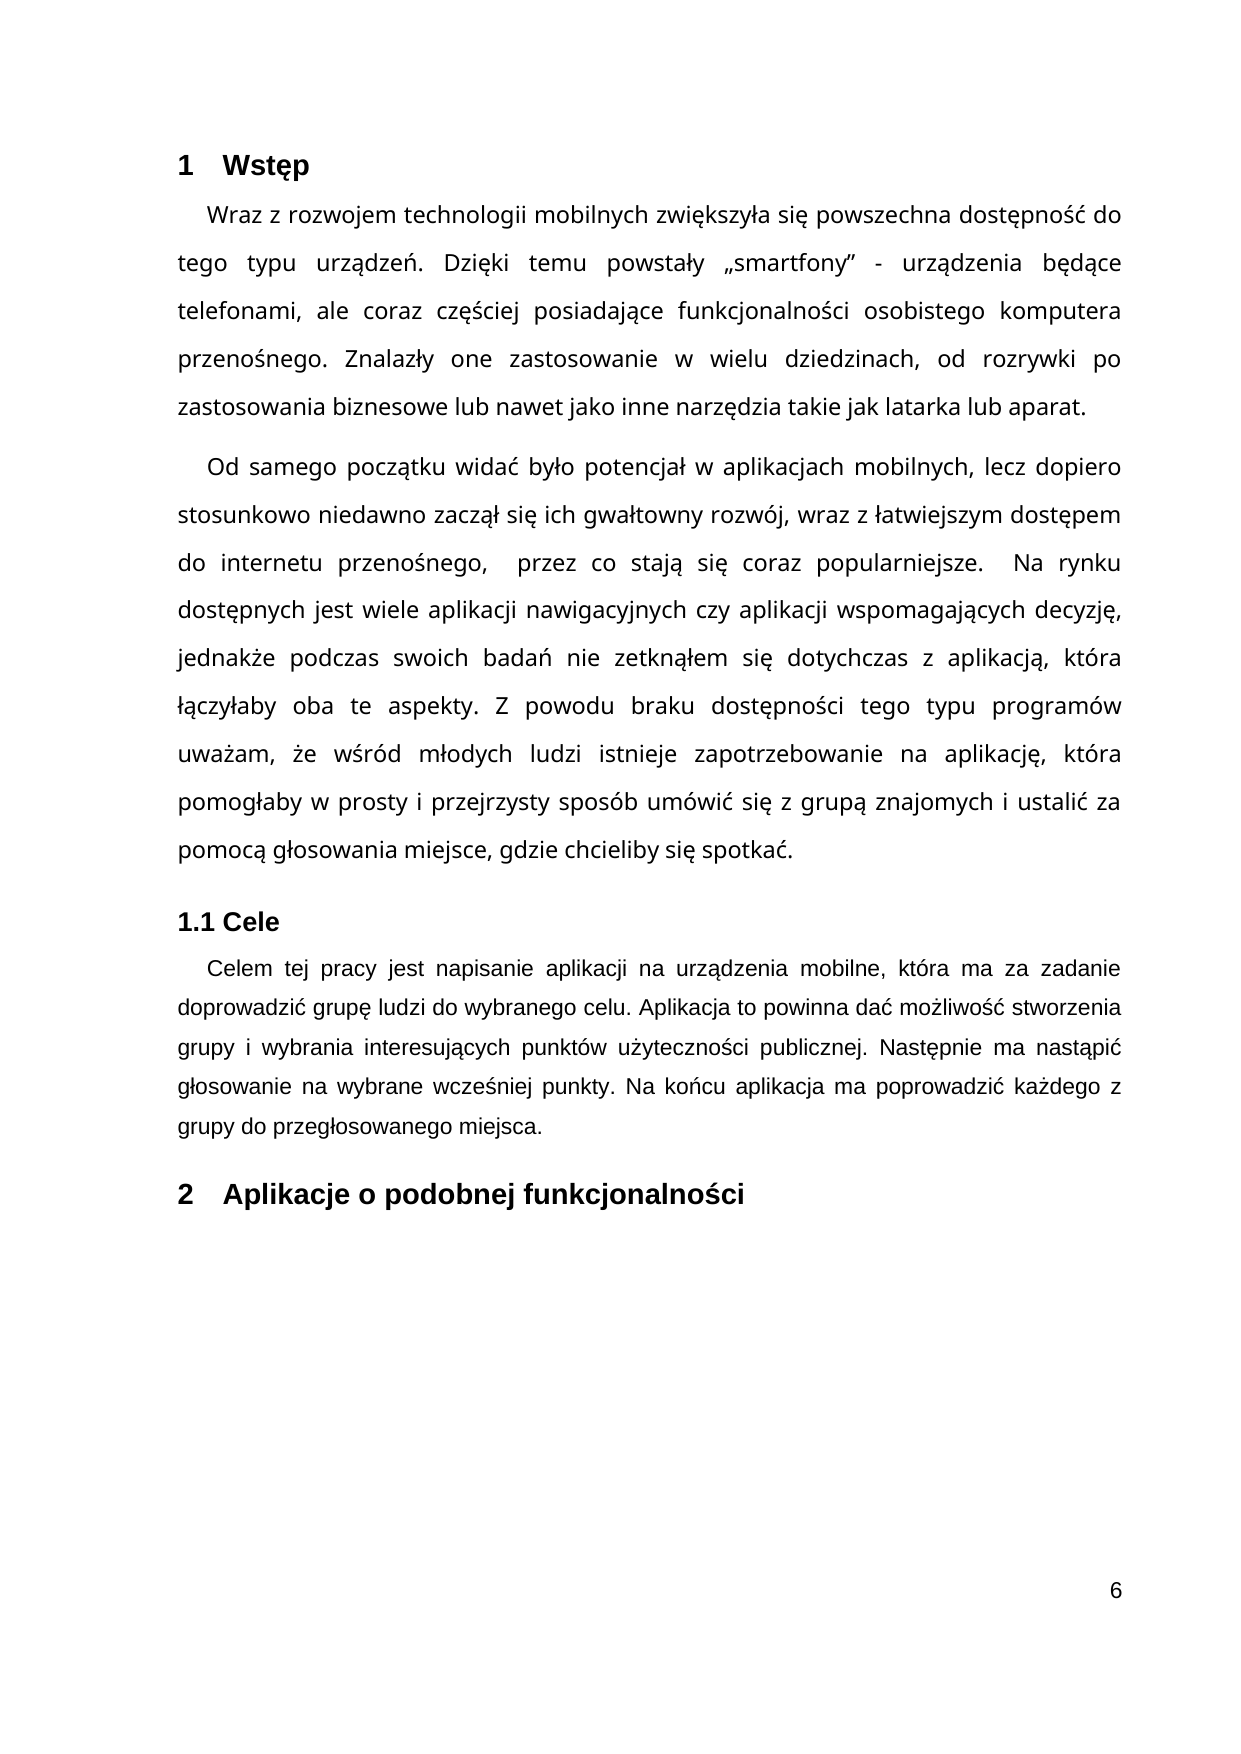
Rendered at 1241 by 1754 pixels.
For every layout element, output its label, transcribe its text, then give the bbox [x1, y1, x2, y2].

subtitle 1.1 Cele [177, 906, 1122, 937]
text Od samego początku widać było potencjał w aplikacjach mobilnych, lecz dopiero stosunkowo niedawno zaczął się ich gwałtowny rozwój, wraz z łatwiejszym dostępem do internetu przenośnego, przez co stają się coraz popularniejsze. Na rynku dostępnych jest wiele aplikacji nawigacyjnych czy aplikacji wspomagających decyzję, jednakże podczas swoich badań nie zetknąłem się dotychczas z aplikacją, która łączyłaby oba te aspekty. Z powodu braku dostępności tego typu programów uważam, że wśród młodych ludzi istnieje zapotrzebowanie na aplikację, która pomogłaby w prosty i przejrzysty sposób umówić się z grupą znajomych i ustalić za pomocą głosowania miejsce, gdzie chcieliby się spotkać. [177, 450, 1122, 865]
text Celem tej pracy jest napisanie aplikacji na urządzenia mobilne, która ma za zadanie doprowadzić grupę ludzi do wybranego celu. Aplikacja to powinna dać możliwość stworzenia grupy i wybrania interesujących punktów użyteczności publicznej. Następnie ma nastąpić głosowanie na wybrane wcześniej punkty. Na końcu aplikacja ma poprowadzić każdego z grupy do przegłosowanego miejsca. [177, 955, 1122, 1139]
subtitle 2 Aplikacje o podobnej funkcjonalności [177, 1177, 1122, 1211]
text Wraz z rozwojem technologii mobilnych zwiększyła się powszechna dostępność do tego typu urządzeń. Dzięki temu powstały „smartfony” - urządzenia będące telefonami, ale coraz częściej posiadające funkcjonalności osobistego komputera przenośnego. Znalazły one zastosowanie w wielu dziedzinach, od rozrywki po zastosowania biznesowe lub nawet jako inne narzędzia takie jak latarka lub aparat. [177, 199, 1122, 422]
subtitle 1 Wstęp [177, 148, 1122, 181]
